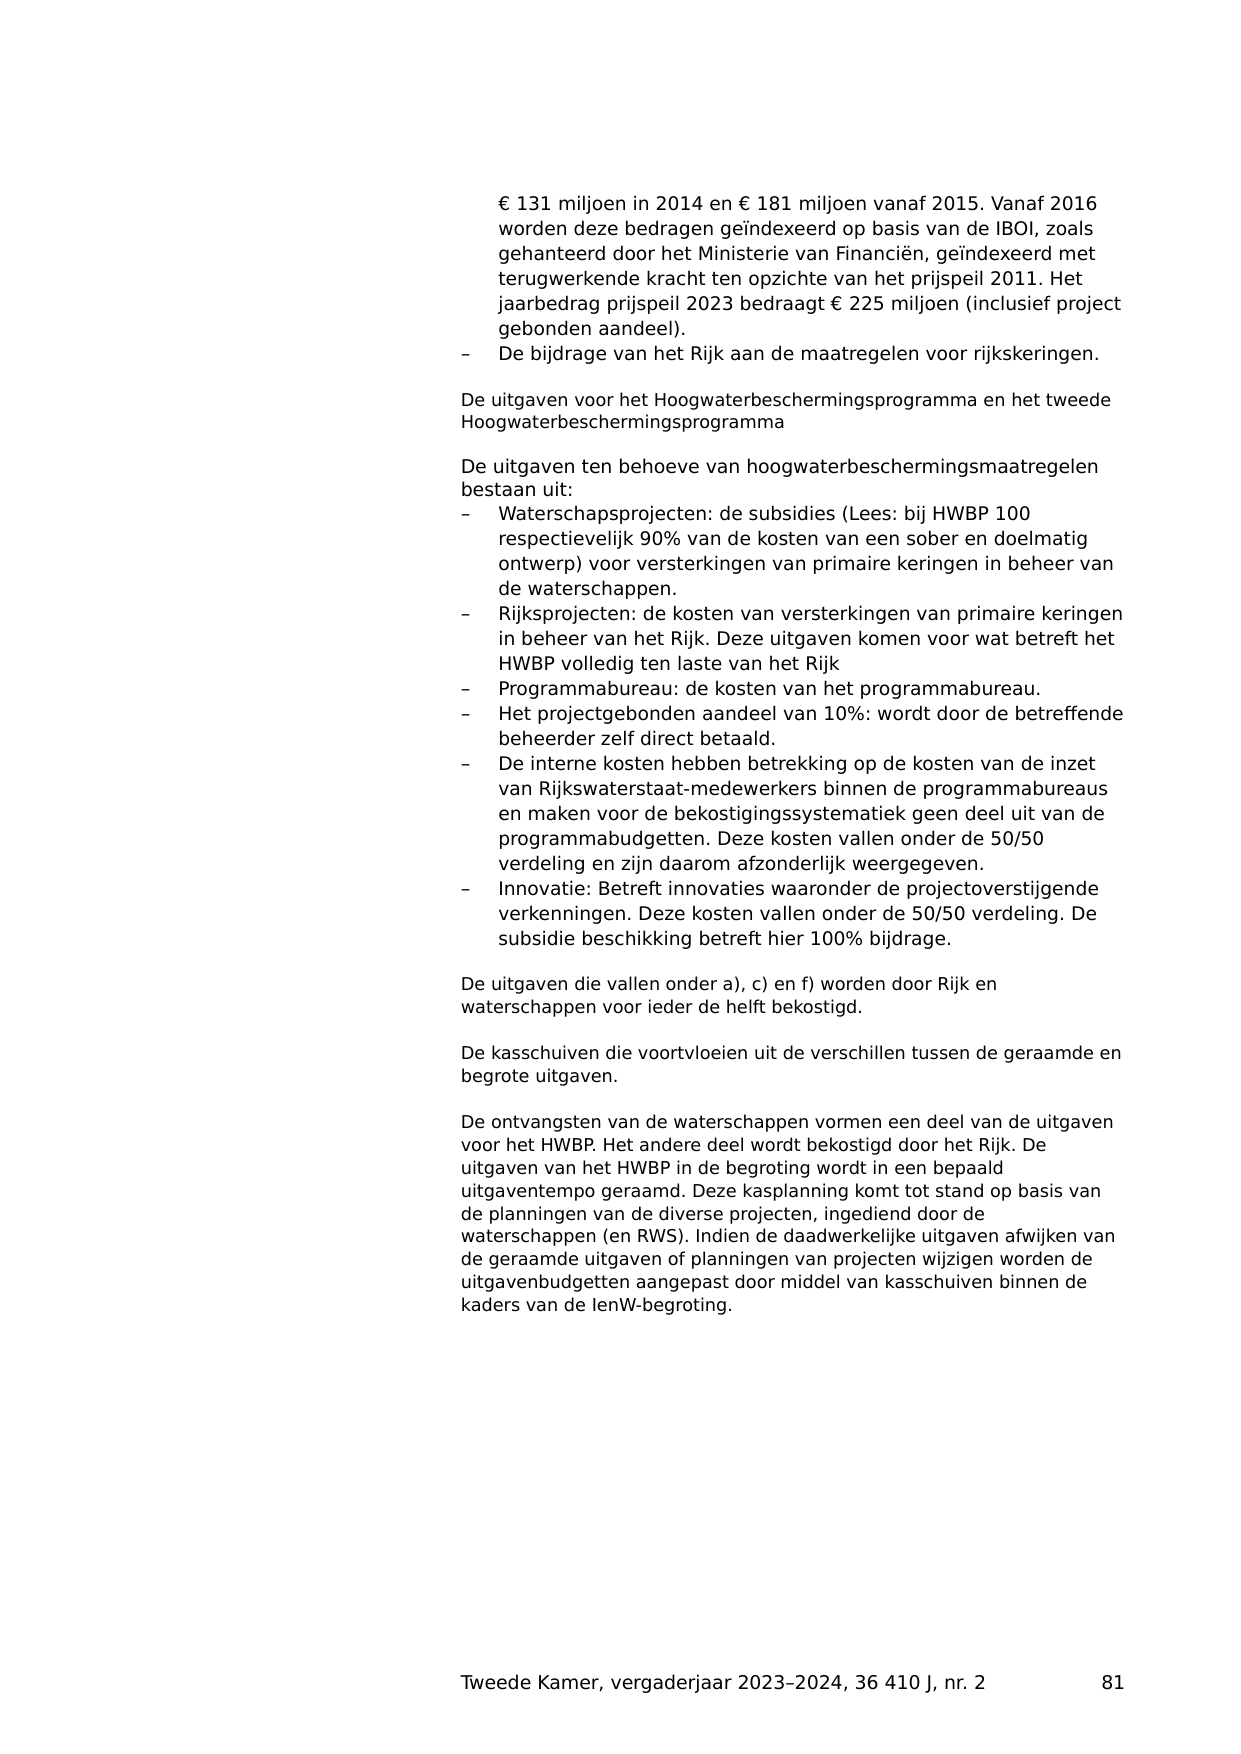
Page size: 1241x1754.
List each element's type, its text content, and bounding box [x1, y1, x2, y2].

list Waterschapsprojecten: de subsidies (Lees: bij HWBP 100 respectievelijk 90% van de kosten van een sober en doelmatig ontwerp) voor versterkingen van primaire keringen in beheer van de waterschappen. [461, 500, 1125, 600]
text De ontvangsten van de waterschappen vormen een deel van de uitgaven voor het HWBP. Het andere deel wordt bekostigd door het Rijk. De uitgaven van het HWBP in de begroting wordt in een bepaald uitgaventempo geraamd. Deze kasplanning komt tot stand op basis van de planningen van de diverse projecten, ingediend door de waterschappen (en RWS). Indien de daadwerkelijke uitgaven afwijken van de geraamde uitgaven of planningen van projecten wijzigen worden de uitgavenbudgetten aangepast door middel van kasschuiven binnen de kaders van de IenW-begroting. [461, 1110, 1125, 1316]
text De uitgaven ten behoeve van hoogwaterbeschermingsmaatregelen bestaan uit: [461, 456, 1125, 500]
text De uitgaven die vallen onder a), c) en f) worden door Rijk en waterschappen voor ieder de helft bekostigd. [461, 972, 1125, 1018]
list De interne kosten hebben betrekking op de kosten van de inzet van Rijkswaterstaat-medewerkers binnen de programmabureaus en maken voor de bekostigingssystematiek geen deel uit van de programmabudgetten. Deze kosten vallen onder de 50/50 verdeling en zijn daarom afzonderlijk weergegeven. [461, 750, 1125, 875]
text De kasschuiven die voortvloeien uit de verschillen tussen de geraamde en begrote uitgaven. [461, 1041, 1125, 1087]
list € 131 miljoen in 2014 en € 181 miljoen vanaf 2015. Vanaf 2016 worden deze bedragen geïndexeerd op basis van de IBOI, zoals gehanteerd door het Ministerie van Financiën, geïndexeerd met terugwerkende kracht ten opzichte van het prijspeil 2011. Het jaarbedrag prijspeil 2023 bedraagt € 225 miljoen (inclusief project gebonden aandeel). [461, 191, 1125, 341]
list De bijdrage van het Rijk aan de maatregelen voor rijkskeringen. [461, 341, 1125, 366]
text De uitgaven voor het Hoogwaterbeschermingsprogramma en het tweede Hoogwaterbeschermingsprogramma [461, 388, 1125, 433]
list Innovatie: Betreft innovaties waaronder de projectoverstijgende verkenningen. Deze kosten vallen onder de 50/50 verdeling. De subsidie beschikking betreft hier 100% bijdrage. [461, 875, 1125, 950]
list Programmabureau: de kosten van het programmabureau. [461, 675, 1125, 700]
list Rijksprojecten: de kosten van versterkingen van primaire keringen in beheer van het Rijk. Deze uitgaven komen voor wat betreft het HWBP volledig ten laste van het Rijk [461, 600, 1125, 675]
list Het projectgebonden aandeel van 10%: wordt door de betreffende beheerder zelf direct betaald. [461, 700, 1125, 750]
